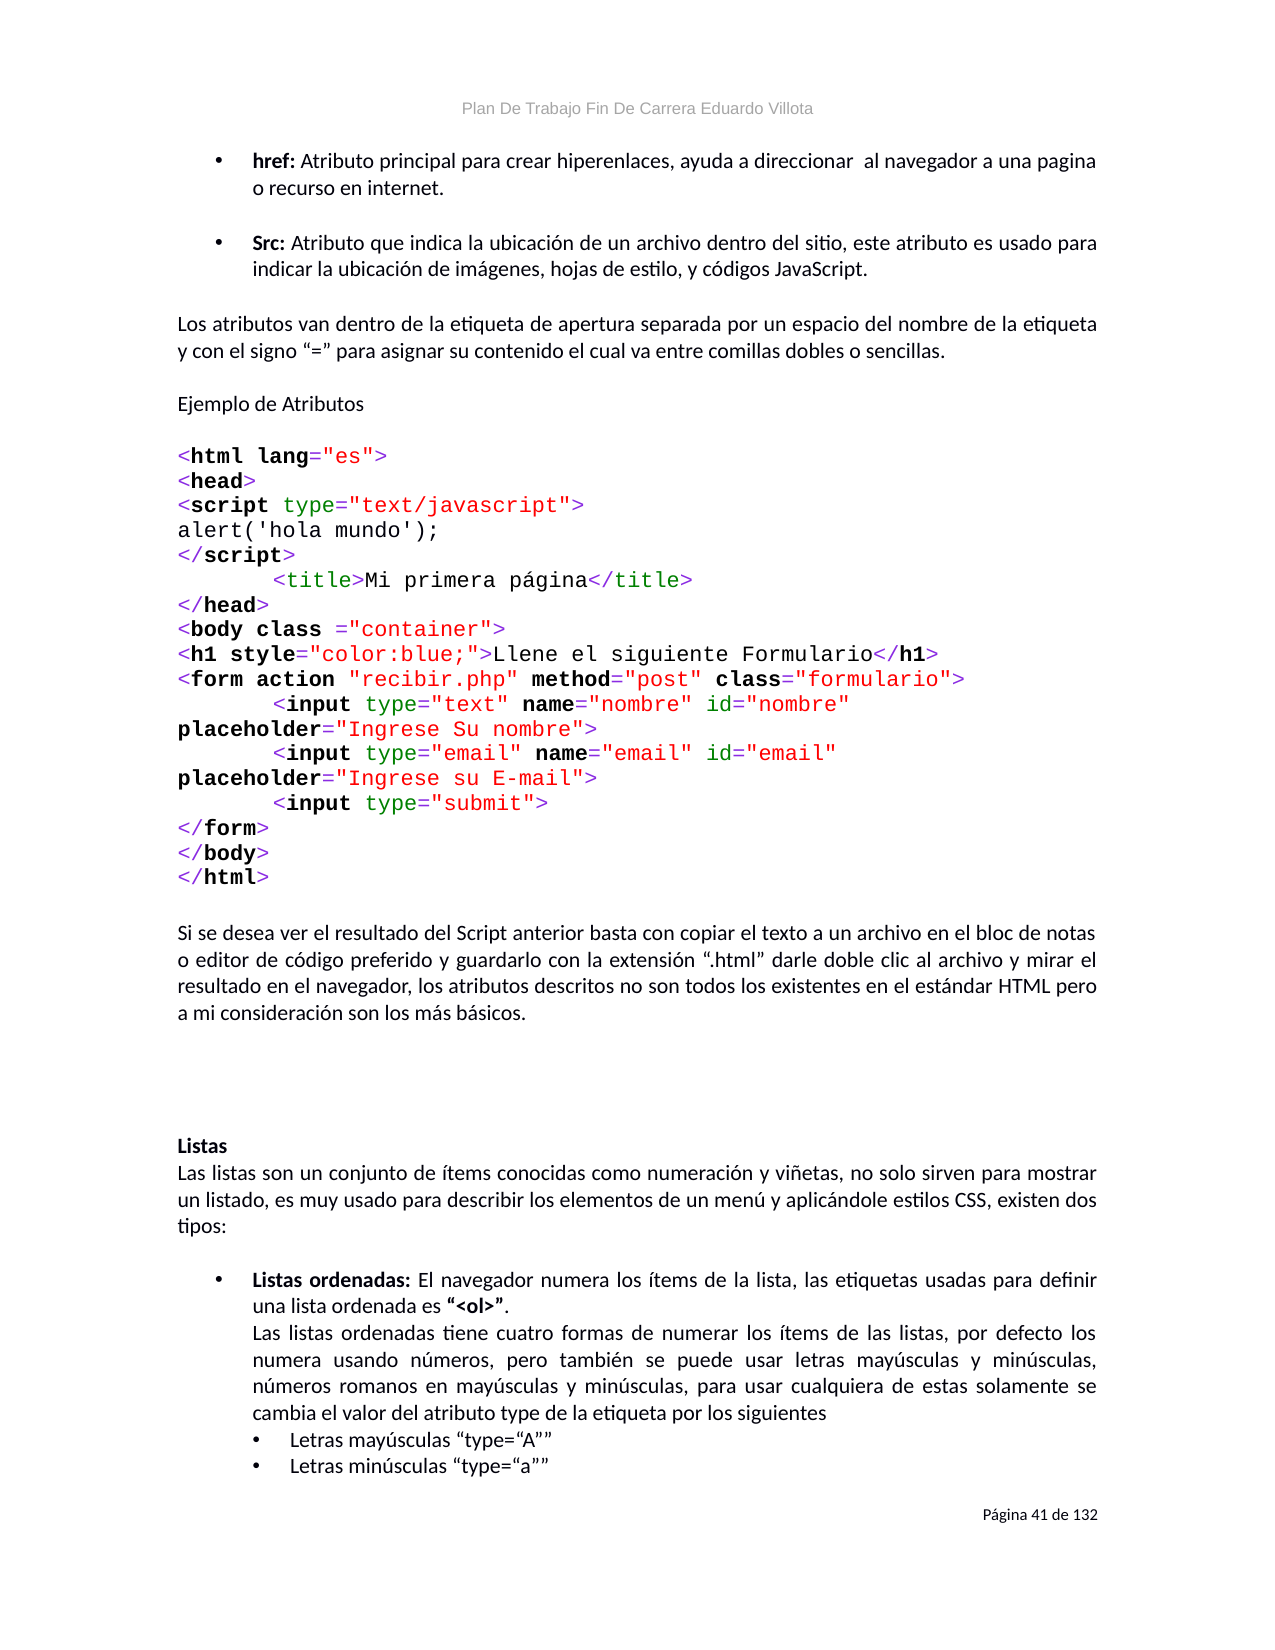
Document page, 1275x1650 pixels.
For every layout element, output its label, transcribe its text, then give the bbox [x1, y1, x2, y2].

text <html lang="es"> [177, 445, 1098, 470]
list Las listas ordenadas tiene cuatro formas de numerar los ítems de las listas, por defecto los numera usando números, pero también se puede usar letras mayúsculas y minúsculas, números romanos en mayúsculas y minúsculas, para usar cualquiera de estas solamente se cambia el valor del atributo type de la etiqueta por los siguientes [215, 1319, 1098, 1426]
text Si se desea ver el resultado del Script anterior basta con copiar el texto a un archivo en el bloc de notas o editor de código preferido y guardarlo con la extensión “.html” darle doble clic al archivo y mirar el resultado en el navegador, los atributos descritos no son todos los existentes en el estándar HTML pero a mi consideración son los más básicos. [177, 919, 1098, 1026]
list Src: Atributo que indica la ubicación de un archivo dentro del sitio, este atributo es usado para indicar la ubicación de imágenes, hojas de estilo, y códigos JavaScript. [215, 229, 1098, 282]
text </script> [177, 544, 1098, 569]
text Ejemplo de Atributos [177, 390, 1098, 417]
text <head> [177, 470, 1098, 494]
text </form> [177, 817, 1098, 842]
text <body class ="container"> [177, 618, 1098, 643]
text <h1 style="color:blue;">Llene el siguiente Formulario</h1> [177, 643, 1098, 668]
text <input type="submit"> [177, 792, 1098, 817]
text </head> [177, 594, 1098, 618]
list href: Atributo principal para crear hiperenlaces, ayuda a direccionar al navegador a una pagina o recurso en internet. [215, 148, 1098, 201]
text </html> [177, 866, 1098, 891]
text <script type="text/javascript"> [177, 494, 1098, 519]
text alert('hola mundo'); [177, 519, 1098, 544]
list Letras mayúsculas “type=“A”” [252, 1426, 1098, 1453]
list Listas ordenadas: El navegador numera los ítems de la lista, las etiquetas usadas para definir una lista ordenada es “<ol>”. [215, 1266, 1098, 1319]
text <input type="text" name="nombre" id="nombre" placeholder="Ingrese Su nombre"> [177, 693, 1098, 742]
list Letras minúsculas “type=“a”” [252, 1453, 1098, 1479]
text Listas [177, 1133, 1098, 1159]
text Las listas son un conjunto de ítems conocidas como numeración y viñetas, no solo sirven para mostrar un listado, es muy usado para describir los elementos de un menú y aplicándole estilos CSS, existen dos tipos: [177, 1159, 1098, 1239]
text Los atributos van dentro de la etiqueta de apertura separada por un espacio del nombre de la etiqueta y con el signo “=” para asignar su contenido el cual va entre comillas dobles o sencillas. [177, 310, 1098, 364]
text <title>Mi primera página</title> [177, 569, 1098, 594]
text <form action "recibir.php" method="post" class="formulario"> [177, 668, 1098, 693]
text <input type="email" name="email" id="email" placeholder="Ingrese su E-mail"> [177, 742, 1098, 792]
text </body> [177, 842, 1098, 866]
